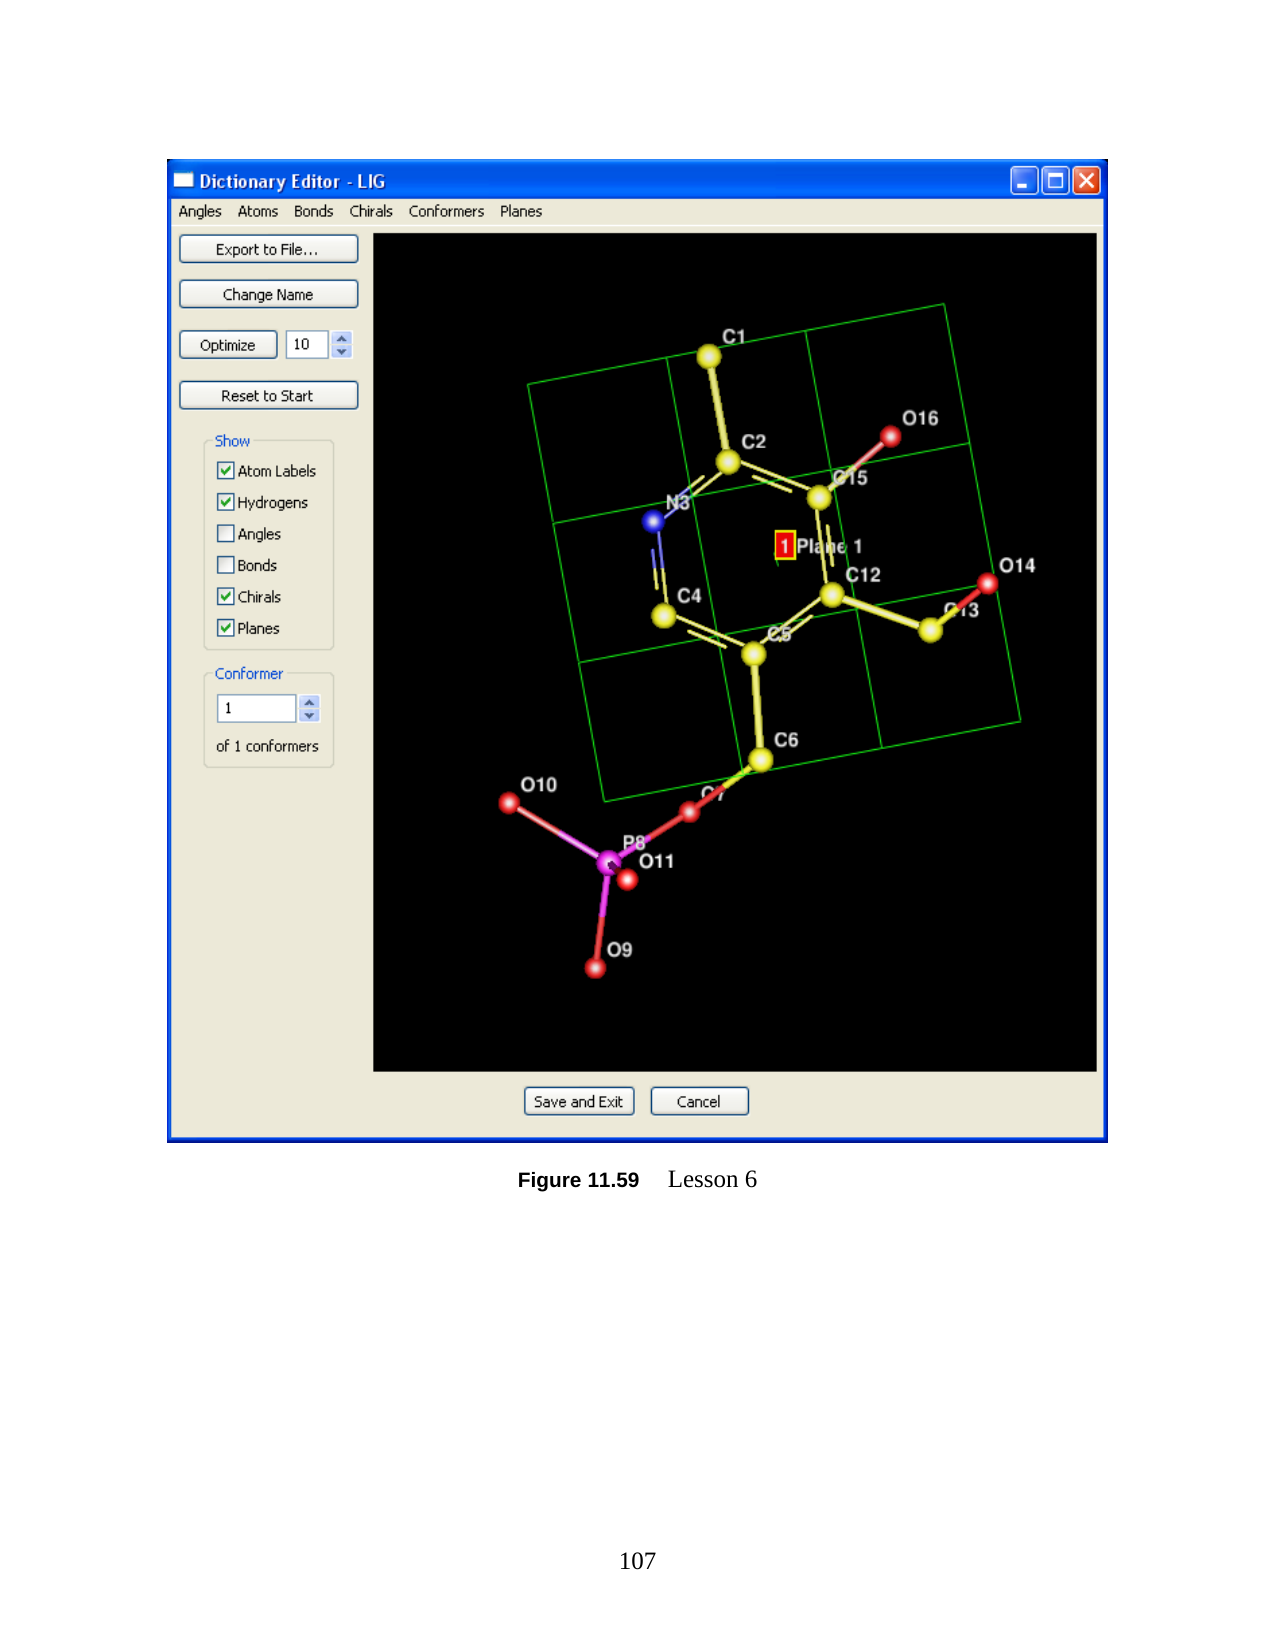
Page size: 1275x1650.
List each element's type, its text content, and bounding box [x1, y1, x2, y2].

picture [167, 159, 1108, 1143]
text Figure 11.59 Lesson 6 [150, 1164, 1125, 1193]
